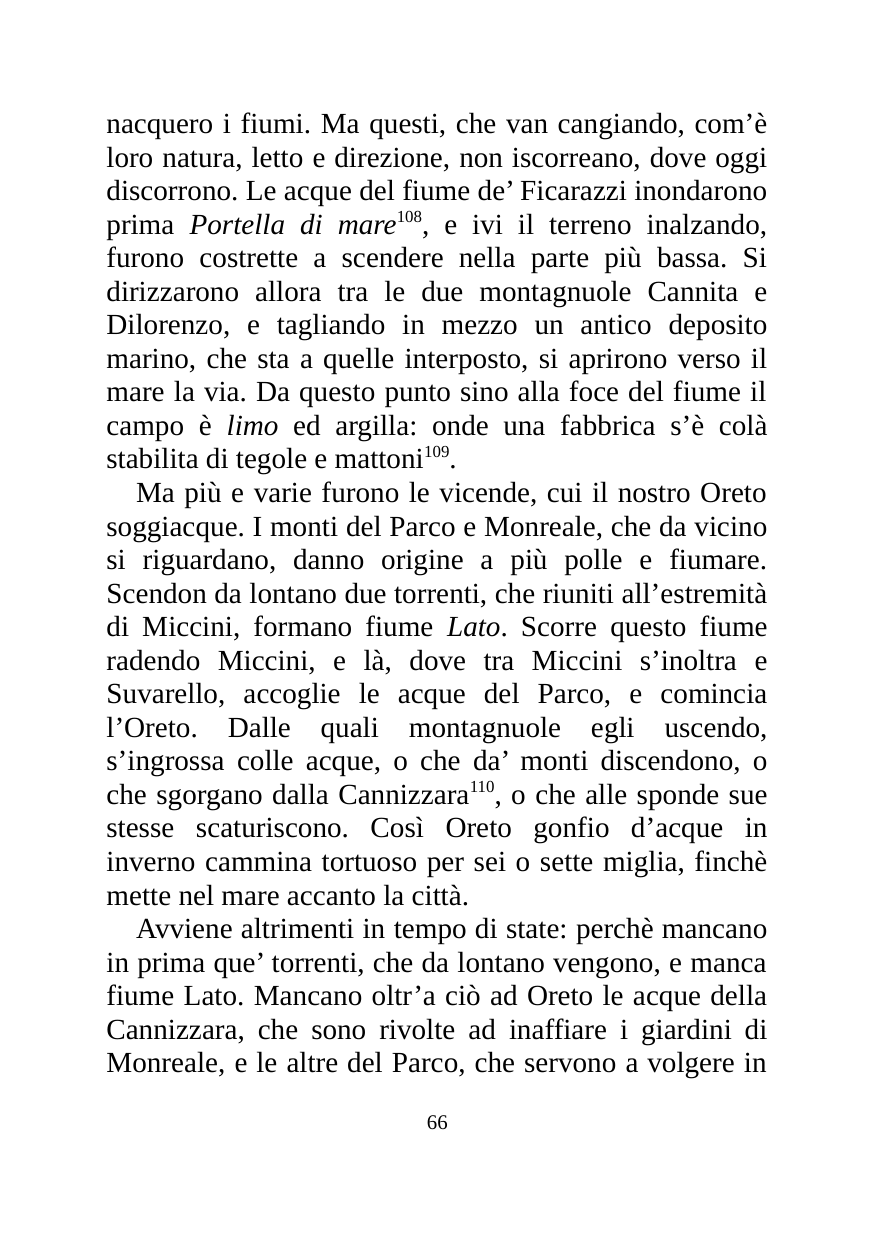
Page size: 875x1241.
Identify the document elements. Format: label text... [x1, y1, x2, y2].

text Ma più e varie furono le vicende, cui il nostro Oreto soggiacque. I monti del Parco e Monreale, che da vicino si riguardano, danno origine a più polle e fiumare. Scendon da lontano due torrenti, che riuniti all’estremità di Miccini, formano fiume Lato. Scorre questo fiume radendo Miccini, e là, dove tra Miccini s’inoltra e Suvarello, accoglie le acque del Parco, e comincia l’Oreto. Dalle quali montagnuole egli uscendo, s’ingrossa colle acque, o che da’ monti discendono, o che sgorgano dalla Cannizzara, o che alle sponde sue stesse scaturiscono. Così Oreto gonfio d’acque in inverno cammina tortuoso per sei o sette miglia, finchè mette nel mare accanto la città. [106, 475, 768, 911]
text Avviene altrimenti in tempo di state: perchè mancano in prima que’ torrenti, che da lontano vengono, e manca fiume Lato. Mancano oltr’a ciò ad Oreto le acque della Cannizzara, che sono rivolte ad inaffiare i giardini di Monreale, e le altre del Parco, che servono a volgere in [106, 911, 768, 1079]
text nacquero i fiumi. Ma questi, che van cangiando, com’è loro natura, letto e direzione, non iscorreano, dove oggi discorrono. Le acque del fiume de’ Ficarazzi inondarono prima Portella di mare, e ivi il terreno inalzando, furono costrette a scendere nella parte più bassa. Si dirizzarono allora tra le due montagnuole Cannita e Dilorenzo, e tagliando in mezzo un antico deposito marino, che sta a quelle interposto, si aprirono verso il mare la via. Da questo punto sino alla foce del fiume il campo è limo ed argilla: onde una fabbrica s’è colà stabilita di tegole e mattoni. [106, 106, 768, 475]
